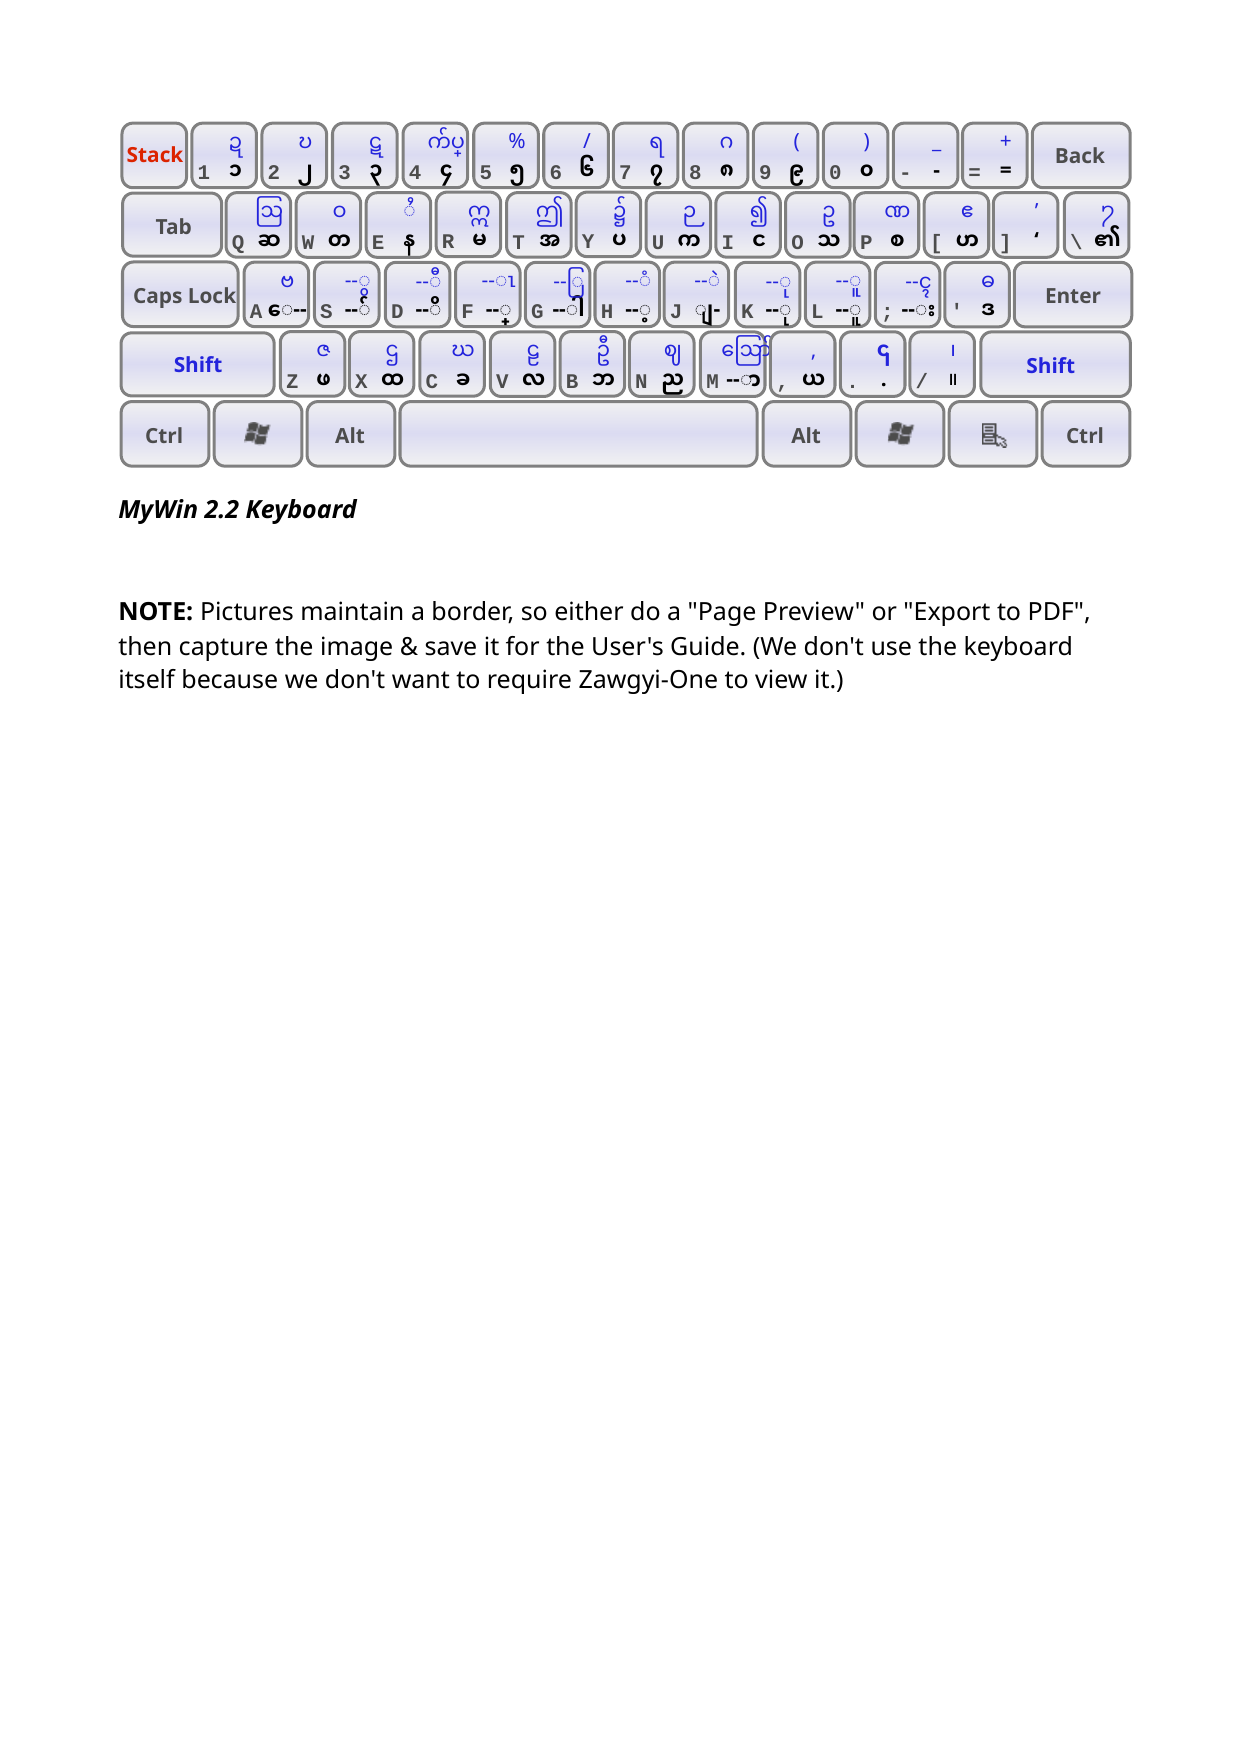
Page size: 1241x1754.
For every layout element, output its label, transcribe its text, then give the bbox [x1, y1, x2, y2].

text NOTE: Pictures maintain a border, so either do a "Page Preview" or "Export to PDF", then capture the image & save it for the User's Guide. (We don't use the keyboard itself because we don't want to require Zawgyi-One to view it.) [118, 594, 1132, 696]
picture [887, 422, 915, 446]
picture [982, 422, 1008, 448]
picture [244, 422, 271, 446]
text MyWin 2.2 Keyboard [118, 492, 1132, 526]
